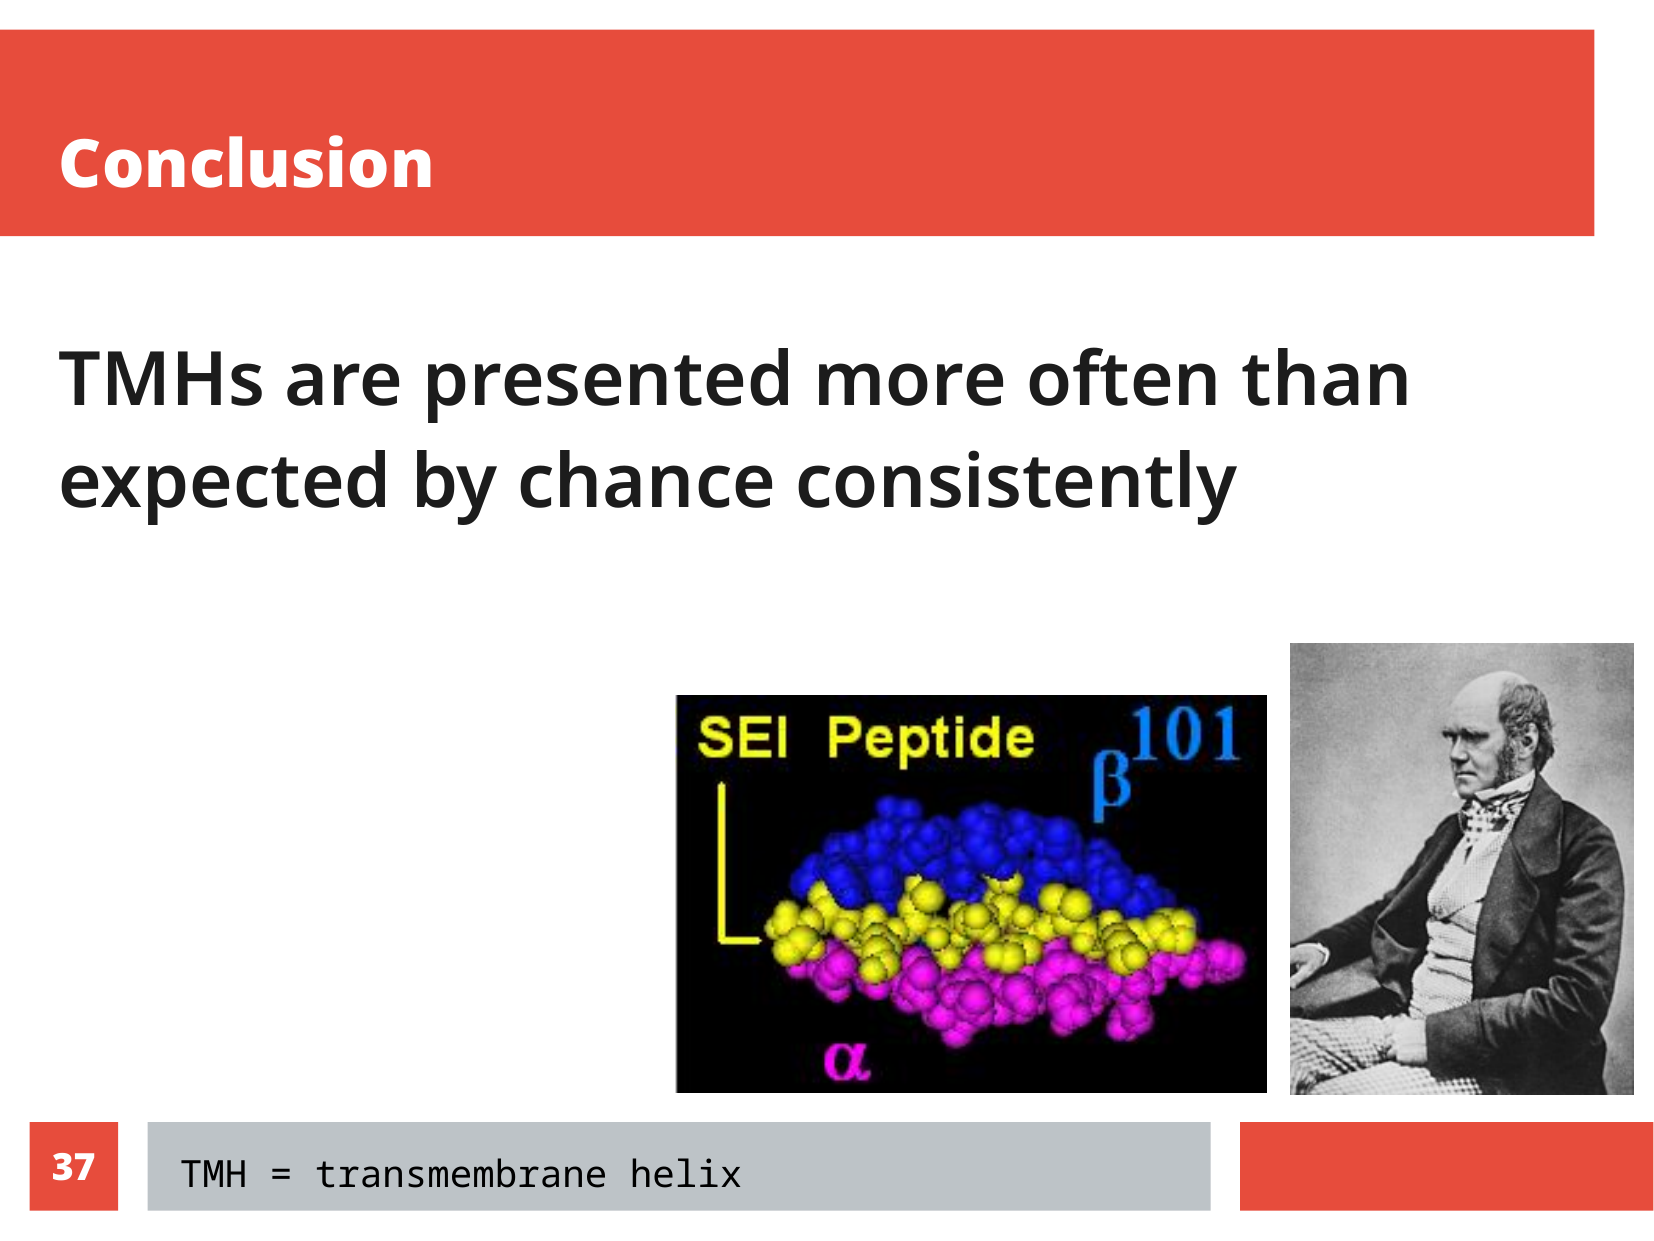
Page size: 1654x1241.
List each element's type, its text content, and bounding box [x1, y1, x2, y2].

list TMHs are presented more often than expected by chance consistently [59, 324, 1565, 1093]
title Conclusion [59, 59, 1595, 207]
picture [675, 695, 1267, 1093]
text_box TMH = transmembrane helix [165, 1140, 738, 1199]
picture [1290, 643, 1634, 1096]
